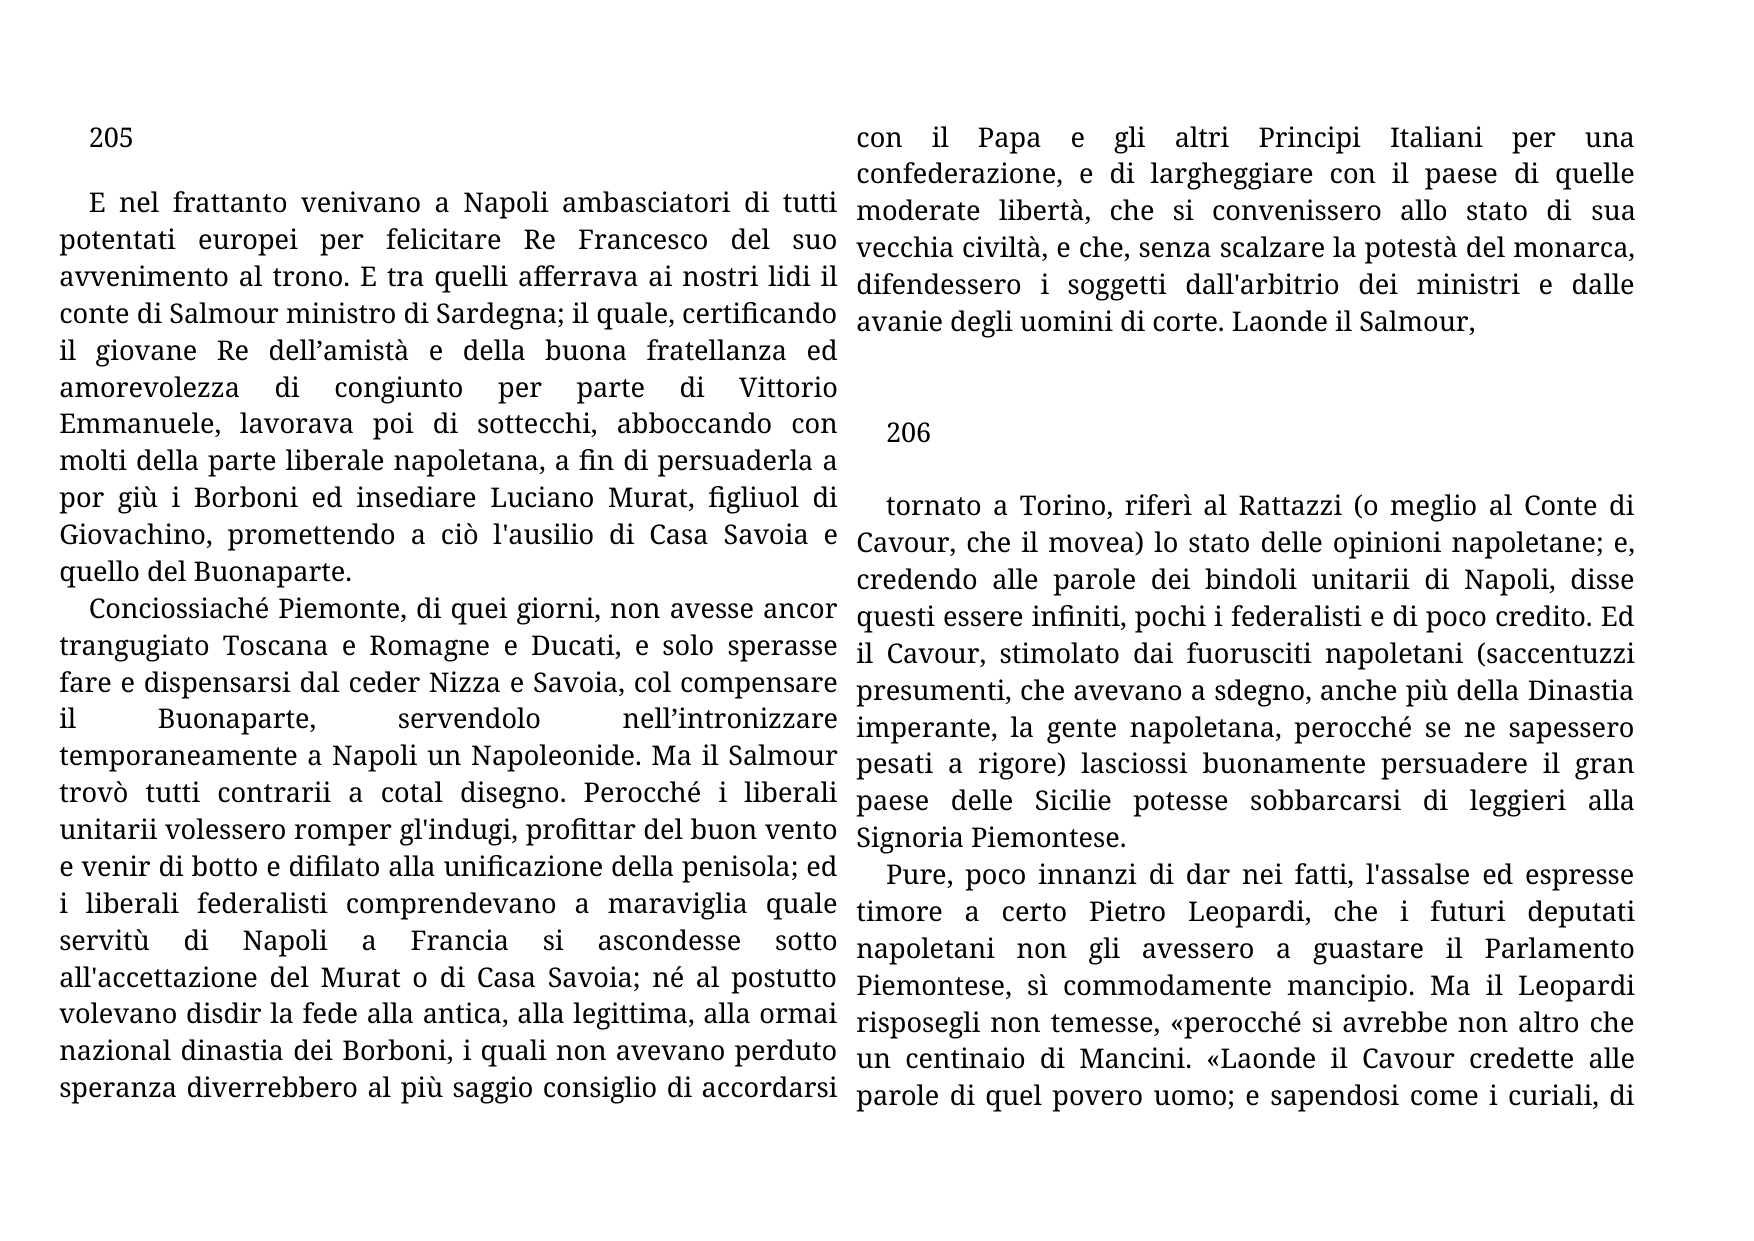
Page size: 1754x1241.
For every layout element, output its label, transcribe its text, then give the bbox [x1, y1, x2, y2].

text Pure, poco innanzi di dar nei fatti, l'assalse ed espresse timore a certo Pietro Leopardi, che i futuri deputati napoletani non gli avessero a guastare il Parlamento Piemontese, sì commodamente mancipio. Ma il Leopardi risposegli non temesse, «perocché si avrebbe non altro che un centinaio di Mancini. «Laonde il Cavour credette alle parole di quel povero uomo; e sapendosi come i curiali, di [856, 856, 1636, 1114]
text E nel frattanto venivano a Napoli ambasciatori di tutti potentati europei per felicitare Re Francesco del suo avvenimento al trono. E tra quelli afferrava ai nostri lidi il conte di Salmour ministro di Sardegna; il quale, certificando il giovane Re dell’amistà e della buona fratellanza ed amorevolezza di congiunto per parte di Vittorio Emmanuele, lavorava poi di sottecchi, abboccando con molti della parte liberale napoletana, a fin di persuaderla a por giù i Borboni ed insediare Luciano Murat, figliuol di Giovachino, promettendo a ciò l'ausilio di Casa Savoia e quello del Buonaparte. [59, 184, 838, 589]
text Conciossiaché Piemonte, di quei giorni, non avesse ancor trangugiato Toscana e Romagne e Ducati, e solo sperasse fare e dispensarsi dal ceder Nizza e Savoia, col compensare il Buonaparte, servendolo nell’intronizzare temporaneamente a Napoli un Napoleonide. Ma il Salmour trovò tutti contrarii a cotal disegno. Perocché i liberali unitarii volessero romper gl'indugi, profittar del buon vento e venir di botto e difilato alla unificazione della penisola; ed i liberali federalisti comprendevano a maraviglia quale servitù di Napoli a Francia si ascondesse sotto all'accettazione del Murat o di Casa Savoia; né al postutto volevano disdir la fede alla antica, alla legittima, alla ormai nazional dinastia dei Borboni, i quali non avevano perduto speranza diverrebbero al più saggio consiglio di accordarsi [59, 589, 838, 1106]
text 205 [59, 118, 838, 155]
text con il Papa e gli altri Principi Italiani per una confederazione, e di largheggiare con il paese di quelle moderate libertà, che si convenissero allo stato di sua vecchia civiltà, e che, senza scalzare la potestà del monarca, difendessero i soggetti dall'arbitrio dei ministri e dalle avanie degli uomini di corte. Laonde il Salmour, [856, 118, 1636, 339]
text tornato a Torino, riferì al Rattazzi (o meglio al Conte di Cavour, che il movea) lo stato delle opinioni napoletane; e, credendo alle parole dei bindoli unitarii di Napoli, disse questi essere infiniti, pochi i federalisti e di poco credito. Ed il Cavour, stimolato dai fuorusciti napoletani (saccentuzzi presumenti, che avevano a sdegno, anche più della Dinastia imperante, la gente napoletana, perocché se ne sapessero pesati a rigore) lasciossi buonamente persuadere il gran paese delle Sicilie potesse sobbarcarsi di leggieri alla Signoria Piemontese. [856, 487, 1636, 856]
text 206 [856, 413, 1636, 450]
